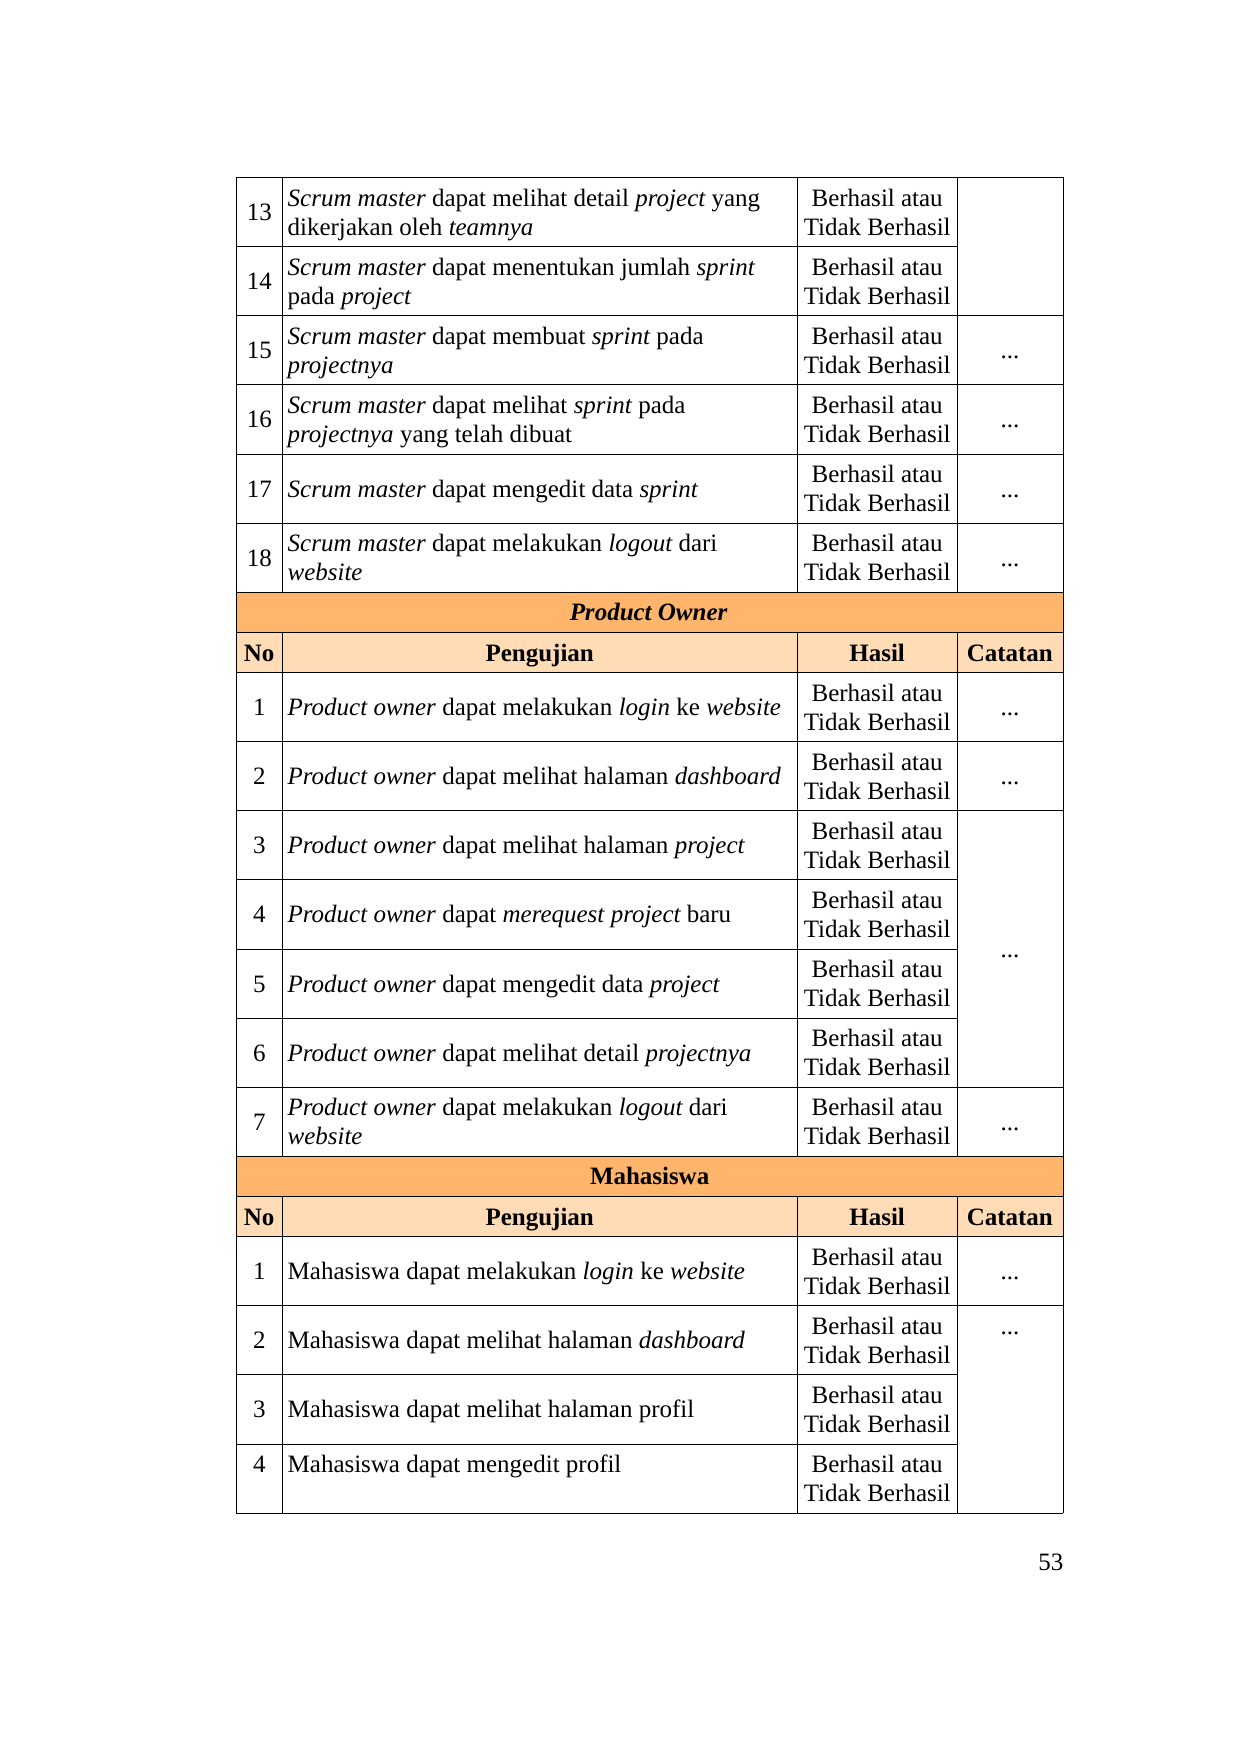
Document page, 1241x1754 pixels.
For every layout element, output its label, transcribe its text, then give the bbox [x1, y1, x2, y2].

table_cell Berhasil atau Tidak Berhasil [798, 1445, 957, 1512]
table_cell Product owner dapat melakukan login ke website [283, 673, 797, 741]
table_cell ... [958, 1237, 1063, 1305]
table_cell 7 [237, 1088, 282, 1156]
table_cell 18 [237, 524, 282, 592]
table_cell Pengujian [283, 633, 797, 672]
table_cell Scrum master dapat melihat sprint pada projectnya yang telah dibuat [283, 385, 797, 453]
table_cell 5 [237, 950, 282, 1017]
table_cell Berhasil atau Tidak Berhasil [798, 316, 957, 384]
table_cell Berhasil atau Tidak Berhasil [798, 1237, 957, 1305]
table_cell Scrum master dapat melihat detail project yang dikerjakan oleh teamnya [283, 178, 797, 246]
table_cell No [237, 633, 282, 672]
table_cell 17 [237, 455, 282, 522]
table_cell Berhasil atau Tidak Berhasil [798, 247, 957, 315]
table_cell Scrum master dapat membuat sprint pada projectnya [283, 316, 797, 384]
table_cell ... [958, 385, 1063, 453]
table_cell Berhasil atau Tidak Berhasil [798, 1088, 957, 1156]
table_cell Berhasil atau Tidak Berhasil [798, 811, 957, 879]
table_cell Mahasiswa dapat melakukan login ke website [283, 1237, 797, 1305]
table_cell Product owner dapat melihat detail projectnya [283, 1019, 797, 1087]
table_cell Berhasil atau Tidak Berhasil [798, 950, 957, 1017]
table_cell 6 [237, 1019, 282, 1087]
table_cell Mahasiswa [237, 1157, 1063, 1196]
table_cell Berhasil atau Tidak Berhasil [798, 1019, 957, 1087]
table_cell Berhasil atau Tidak Berhasil [798, 742, 957, 810]
table_cell Berhasil atau Tidak Berhasil [798, 455, 957, 522]
table_cell Berhasil atau Tidak Berhasil [798, 1375, 957, 1443]
table_cell [958, 178, 1063, 315]
table_cell 3 [237, 1375, 282, 1443]
table_cell 14 [237, 247, 282, 315]
table_cell 2 [237, 742, 282, 810]
table_cell Product owner dapat merequest project baru [283, 880, 797, 948]
table_cell Berhasil atau Tidak Berhasil [798, 178, 957, 246]
table_cell Berhasil atau Tidak Berhasil [798, 1306, 957, 1374]
table_cell ... [958, 524, 1063, 592]
table_cell 3 [237, 811, 282, 879]
table_cell No [237, 1197, 282, 1236]
table_cell Mahasiswa dapat mengedit profil [283, 1445, 797, 1512]
table_cell Mahasiswa dapat melihat halaman dashboard [283, 1306, 797, 1374]
table_cell 2 [237, 1306, 282, 1374]
table_cell Hasil [798, 633, 957, 672]
table_cell ... [958, 673, 1063, 741]
table_cell Product owner dapat melakukan logout dari website [283, 1088, 797, 1156]
table_cell ... [958, 316, 1063, 384]
table_cell 13 [237, 178, 282, 246]
table_cell 1 [237, 673, 282, 741]
table_cell 16 [237, 385, 282, 453]
table_cell ... [958, 1306, 1063, 1512]
table_cell Scrum master dapat melakukan logout dari website [283, 524, 797, 592]
table_cell 4 [237, 1445, 282, 1512]
table_cell Mahasiswa dapat melihat halaman profil [283, 1375, 797, 1443]
table_cell 1 [237, 1237, 282, 1305]
table_cell Product Owner [237, 593, 1063, 632]
table_cell Berhasil atau Tidak Berhasil [798, 880, 957, 948]
table_cell 15 [237, 316, 282, 384]
table_cell Berhasil atau Tidak Berhasil [798, 385, 957, 453]
table_cell Berhasil atau Tidak Berhasil [798, 524, 957, 592]
table_cell Pengujian [283, 1197, 797, 1236]
table_cell Product owner dapat melihat halaman project [283, 811, 797, 879]
table_cell Product owner dapat mengedit data project [283, 950, 797, 1017]
table_cell Hasil [798, 1197, 957, 1236]
table_cell Catatan [958, 633, 1063, 672]
table_cell ... [958, 742, 1063, 810]
table_cell Scrum master dapat menentukan jumlah sprint pada project [283, 247, 797, 315]
table_cell Product owner dapat melihat halaman dashboard [283, 742, 797, 810]
table_cell ... [958, 1088, 1063, 1156]
table_cell 4 [237, 880, 282, 948]
table_cell ... [958, 811, 1063, 1087]
table_cell ... [958, 455, 1063, 522]
table_cell Catatan [958, 1197, 1063, 1236]
table_cell Scrum master dapat mengedit data sprint [283, 455, 797, 522]
table_cell Berhasil atau Tidak Berhasil [798, 673, 957, 741]
